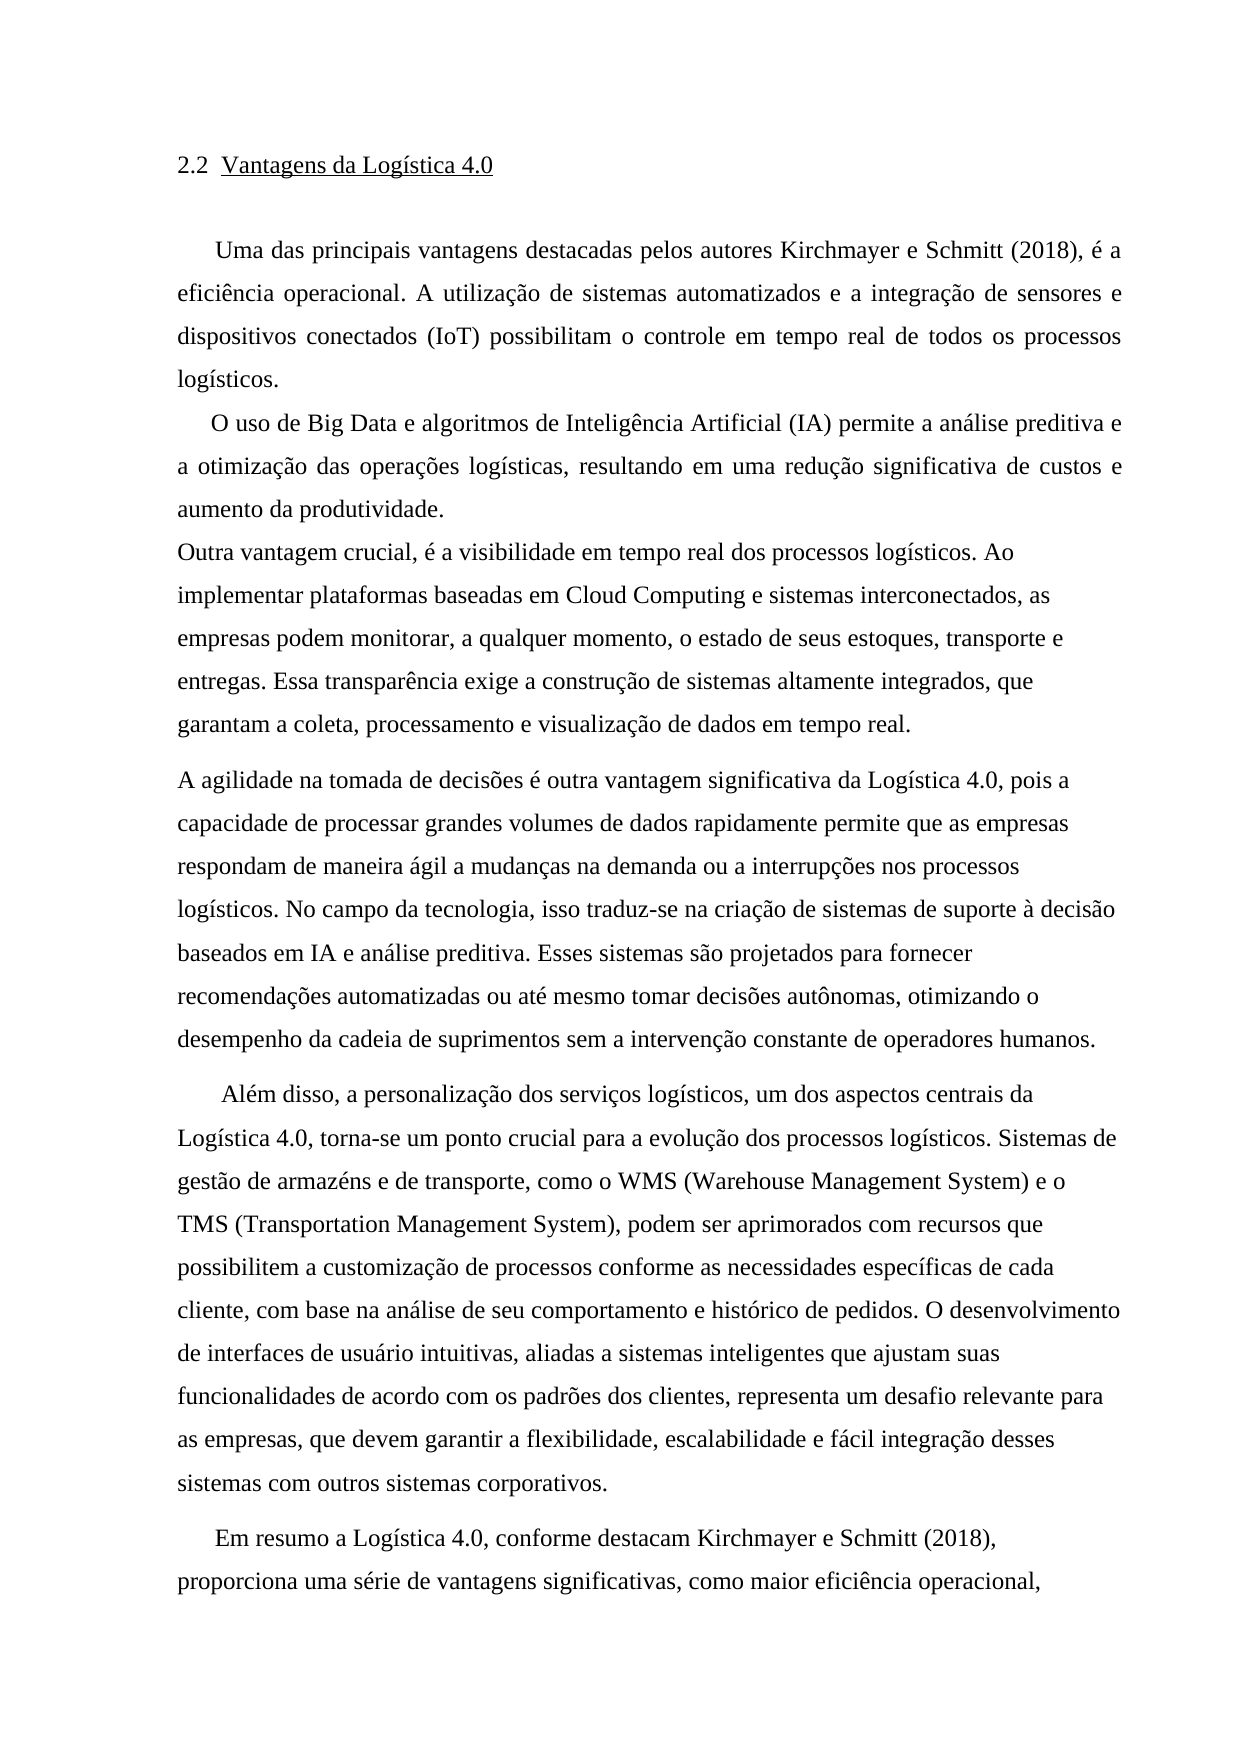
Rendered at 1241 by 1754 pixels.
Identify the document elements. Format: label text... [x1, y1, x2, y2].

text 2.2 Vantagens da Logística 4.0 [177, 150, 1123, 179]
text A agilidade na tomada de decisões é outra vantagem significativa da Logística 4.0, pois a capacidade de processar grandes volumes de dados rapidamente permite que as empresas respondam de maneira ágil a mudanças na demanda ou a interrupções nos processos logísticos. No campo da tecnologia, isso traduz-se na criação de sistemas de suporte à decisão baseados em IA e análise preditiva. Esses sistemas são projetados para fornecer recomendações automatizadas ou até mesmo tomar decisões autônomas, otimizando o desempenho da cadeia de suprimentos sem a intervenção constante de operadores humanos. [177, 765, 1123, 1053]
text Uma das principais vantagens destacadas pelos autores Kirchmayer e Schmitt (2018), é a eficiência operacional. A utilização de sistemas automatizados e a integração de sensores e dispositivos conectados (IoT) possibilitam o controle em tempo real de todos os processos logísticos. [177, 235, 1123, 393]
text Em resumo a Logística 4.0, conforme destacam Kirchmayer e Schmitt (2018), proporciona uma série de vantagens significativas, como maior eficiência operacional, [177, 1523, 1123, 1595]
text Além disso, a personalização dos serviços logísticos, um dos aspectos centrais da Logística 4.0, torna-se um ponto crucial para a evolução dos processos logísticos. Sistemas de gestão de armazéns e de transporte, como o WMS (Warehouse Management System) e o TMS (Transportation Management System), podem ser aprimorados com recursos que possibilitem a customização de processos conforme as necessidades específicas de cada cliente, com base na análise de seu comportamento e histórico de pedidos. O desenvolvimento de interfaces de usuário intuitivas, aliadas a sistemas inteligentes que ajustam suas funcionalidades de acordo com os padrões dos clientes, representa um desafio relevante para as empresas, que devem garantir a flexibilidade, escalabilidade e fácil integração desses sistemas com outros sistemas corporativos. [177, 1079, 1123, 1496]
text O uso de Big Data e algoritmos de Inteligência Artificial (IA) permite a análise preditiva e a otimização das operações logísticas, resultando em uma redução significativa de custos e aumento da produtividade. [177, 408, 1123, 523]
text Outra vantagem crucial, é a visibilidade em tempo real dos processos logísticos. Ao implementar plataformas baseadas em Cloud Computing e sistemas interconectados, as empresas podem monitorar, a qualquer momento, o estado de seus estoques, transporte e entregas. Essa transparência exige a construção de sistemas altamente integrados, que garantam a coleta, processamento e visualização de dados em tempo real. [177, 537, 1123, 738]
